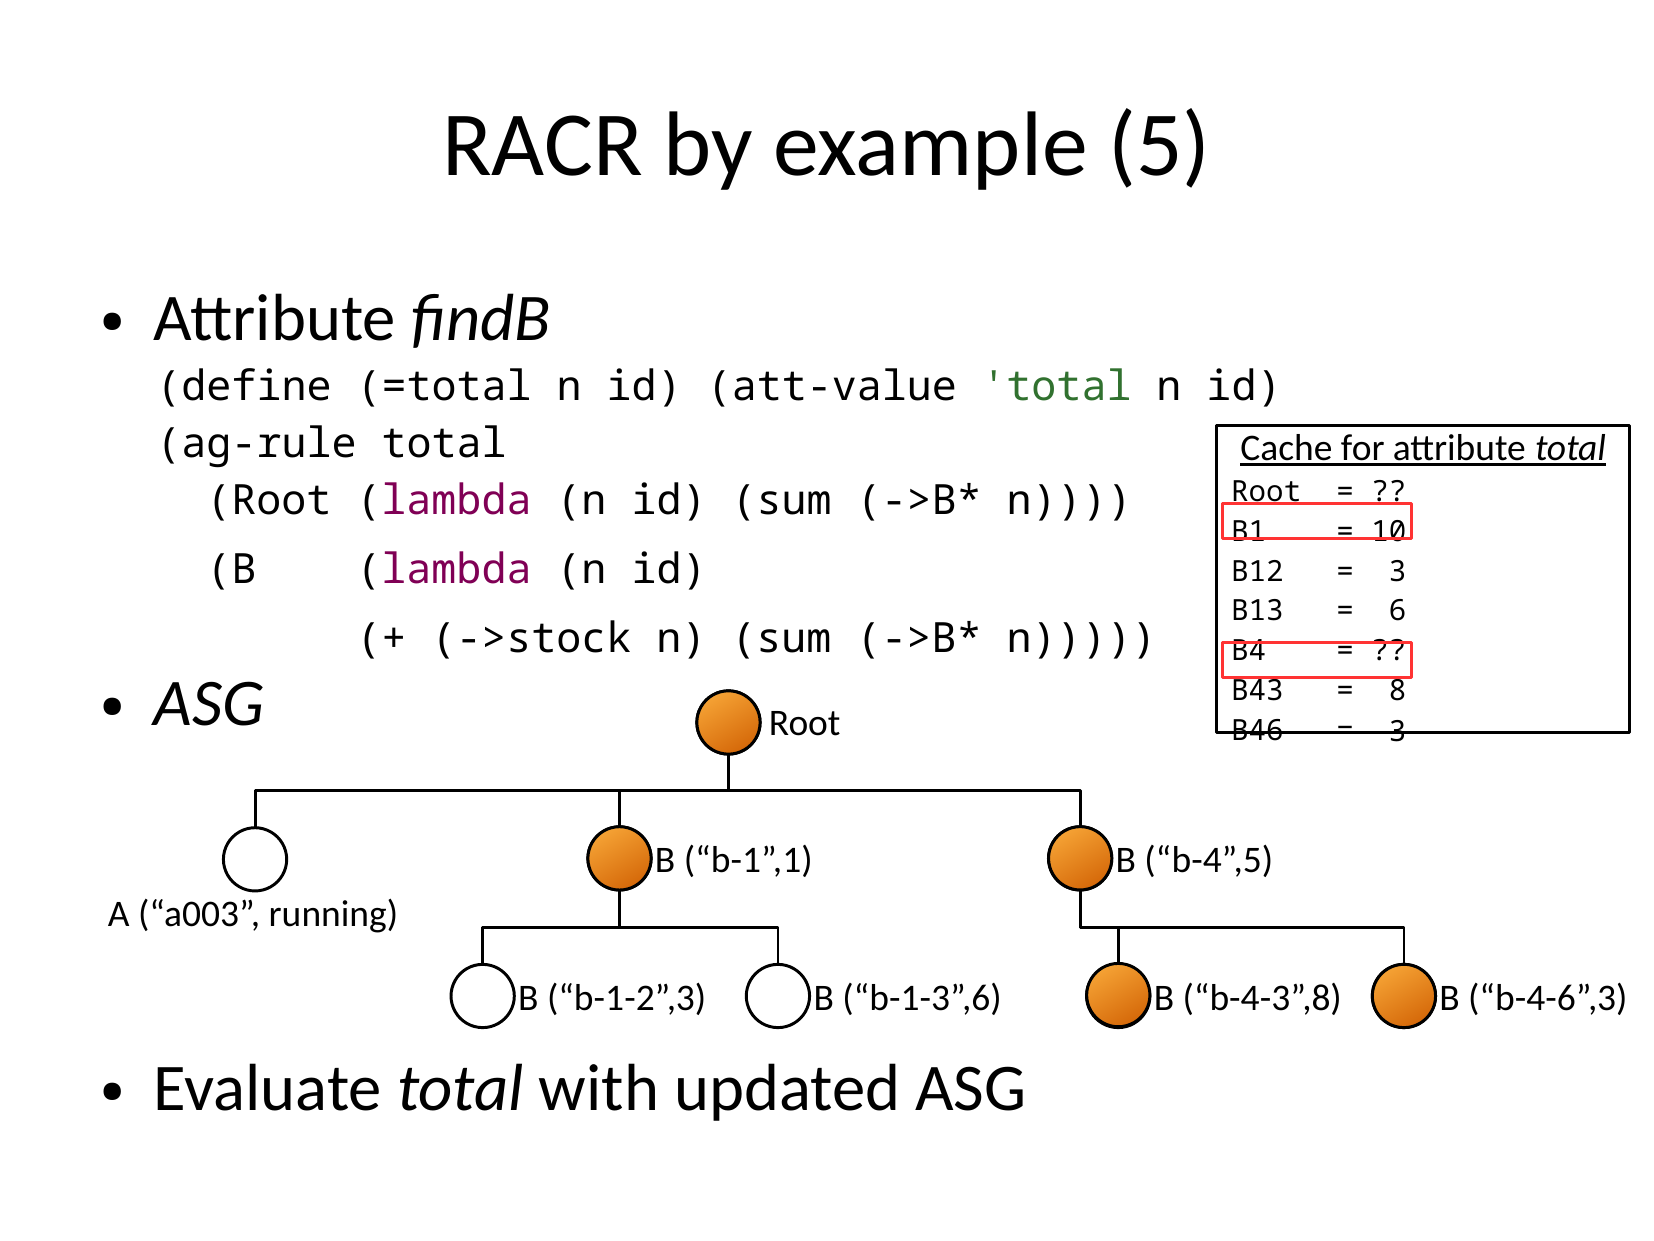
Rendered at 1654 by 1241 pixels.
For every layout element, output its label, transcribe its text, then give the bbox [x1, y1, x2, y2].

text_box A (“a003”, running) [93, 890, 414, 944]
text_box Cache for attribute total Root = ?? B1 = 10 B12 = 3 B13 = 6 B4 = ?? B43 = 8 B46 = [1216, 425, 1630, 733]
text_box B (“b-1-3”,6) [798, 974, 1017, 1027]
text_box Cache for attribute total Root = ?? B1 = 10 B12 = 3 B13 = 6 B4 = ?? B43 = 8 B46 = [1270, 720, 1400, 733]
text_box [696, 690, 761, 755]
list Attribute findB ASG Evaluate total with updated ASG [82, 290, 1654, 1229]
text_box [1048, 826, 1103, 890]
text_box B (“b-4”,5) [1100, 836, 1289, 890]
text_box [223, 827, 287, 890]
text_box B (“b-4-6”,3) [1424, 974, 1643, 1027]
text_box 3 [1216, 464, 1439, 720]
text_box [587, 826, 642, 891]
text_box [746, 964, 801, 1028]
text_box [1372, 964, 1436, 1028]
text_box B (“b-1”,1) [640, 836, 828, 890]
text_box (define (=total n id) (att-value 'total n id) (ag-rule total (Root (lambda (n id) (sum (->B* n)))) (B (lambda (n id) (+ (->stock n) (sum (->B* n))))) [141, 348, 1654, 656]
text_box B (“b-4-3”,8) [1138, 974, 1357, 1027]
text_box [451, 964, 506, 1028]
text_box Root [754, 700, 856, 753]
title RACR by example (5) [82, 49, 1571, 257]
text_box [1086, 963, 1142, 1028]
text_box B (“b-1-2”,3) [503, 974, 722, 1027]
